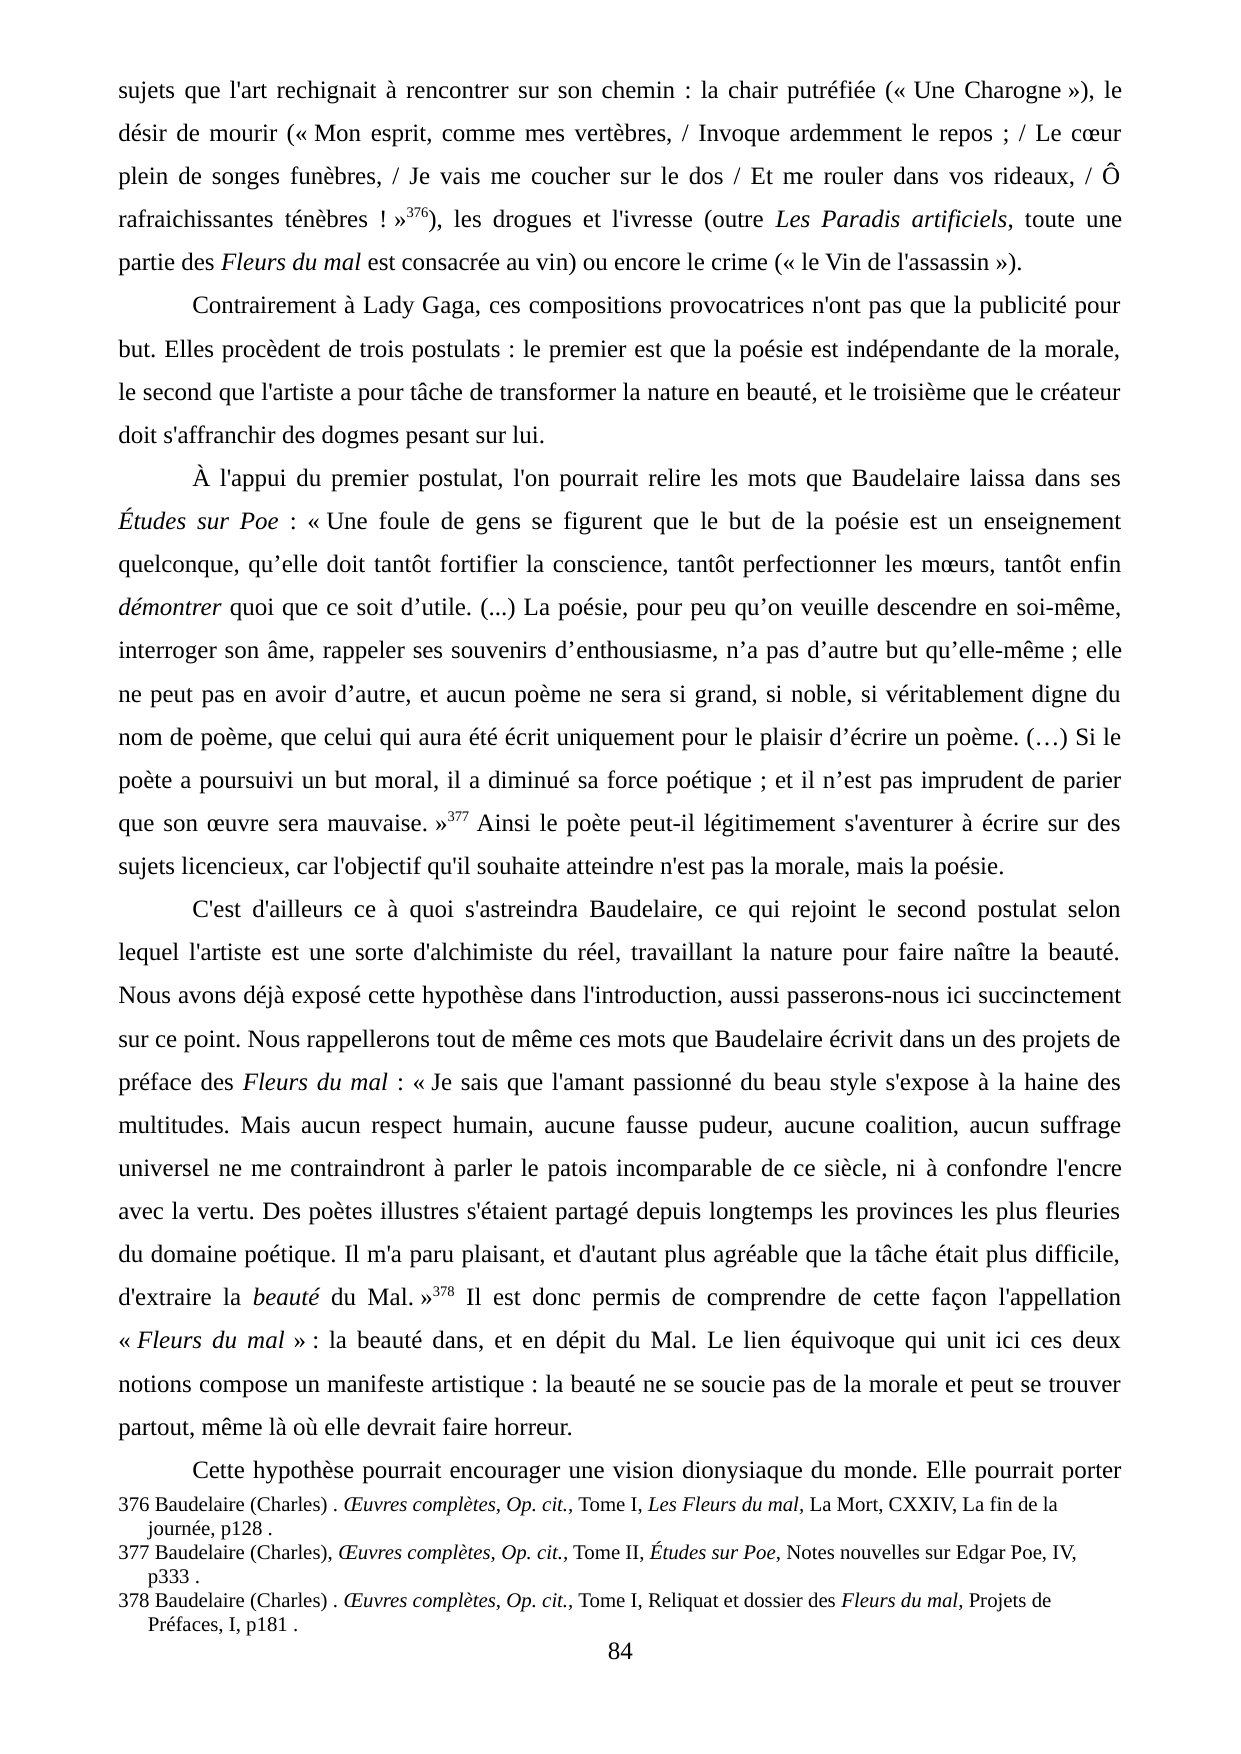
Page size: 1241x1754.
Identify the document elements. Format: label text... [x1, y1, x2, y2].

text sujets que l'art rechignait à rencontrer sur son chemin : la chair putréfiée (« Une Charogne »), le désir de mourir (« Mon esprit, comme mes vertèbres, / Invoque ardemment le repos ; / Le cœur plein de songes funèbres, / Je vais me coucher sur le dos / Et me rouler dans vos rideaux, / Ô rafraichissantes ténèbres ! »), les drogues et l'ivresse (outre Les Paradis artificiels, toute une partie des Fleurs du mal est consacrée au vin) ou encore le crime (« le Vin de l'assassin »). [118, 75, 1122, 276]
text C'est d'ailleurs ce à quoi s'astreindra Baudelaire, ce qui rejoint le second postulat selon lequel l'artiste est une sorte d'alchimiste du réel, travaillant la nature pour faire naître la beauté. Nous avons déjà exposé cette hypothèse dans l'introduction, aussi passerons-nous ici succinctement sur ce point. Nous rappellerons tout de même ces mots que Baudelaire écrivit dans un des projets de préface des Fleurs du mal : « Je sais que l'amant passionné du beau style s'expose à la haine des multitudes. Mais aucun respect humain, aucune fausse pudeur, aucune coalition, aucun suffrage universel ne me contraindront à parler le patois incomparable de ce siècle, ni à confondre l'encre avec la vertu. Des poètes illustres s'étaient partagé depuis longtemps les provinces les plus fleuries du domaine poétique. Il m'a paru plaisant, et d'autant plus agréable que la tâche était plus difficile, d'extraire la beauté du Mal. » Il est donc permis de comprendre de cette façon l'appellation « Fleurs du mal » : la beauté dans, et en dépit du Mal. Le lien équivoque qui unit ici ces deux notions compose un manifeste artistique : la beauté ne se soucie pas de la morale et peut se trouver partout, même là où elle devrait faire horreur. [118, 894, 1122, 1441]
text Baudelaire (Charles) . Œuvres complètes, Op. cit., Tome I, Les Fleurs du mal, La Mort, CXXIV, La fin de la journée, p128 . [118, 1491, 1122, 1539]
text Baudelaire (Charles), Œuvres complètes, Op. cit., Tome II, Études sur Poe, Notes nouvelles sur Edgar Poe, IV, p333 . [118, 1539, 1122, 1588]
text Baudelaire (Charles) . Œuvres complètes, Op. cit., Tome I, Reliquat et dossier des Fleurs du mal, Projets de Préfaces, I, p181 . [118, 1588, 1122, 1636]
text Contrairement à Lady Gaga, ces compositions provocatrices n'ont pas que la publicité pour but. Elles procèdent de trois postulats : le premier est que la poésie est indépendante de la morale, le second que l'artiste a pour tâche de transformer la nature en beauté, et le troisième que le créateur doit s'affranchir des dogmes pesant sur lui. [118, 291, 1122, 449]
text Cette hypothèse pourrait encourager une vision dionysiaque du monde. Elle pourrait porter [118, 1455, 1122, 1484]
text À l'appui du premier postulat, l'on pourrait relire les mots que Baudelaire laissa dans ses Études sur Poe : « Une foule de gens se figurent que le but de la poésie est un enseignement quelconque, qu’elle doit tantôt fortifier la conscience, tantôt perfectionner les mœurs, tantôt enfin démontrer quoi que ce soit d’utile. (...) La poésie, pour peu qu’on veuille descendre en soi-même, interroger son âme, rappeler ses souvenirs d’enthousiasme, n’a pas d’autre but qu’elle-même ; elle ne peut pas en avoir d’autre, et aucun poème ne sera si grand, si noble, si véritablement digne du nom de poème, que celui qui aura été écrit uniquement pour le plaisir d’écrire un poème. (…) Si le poète a poursuivi un but moral, il a diminué sa force poétique ; et il n’est pas imprudent de parier que son œuvre sera mauvaise. » Ainsi le poète peut-il légitimement s'aventurer à écrire sur des sujets licencieux, car l'objectif qu'il souhaite atteindre n'est pas la morale, mais la poésie. [118, 463, 1122, 880]
